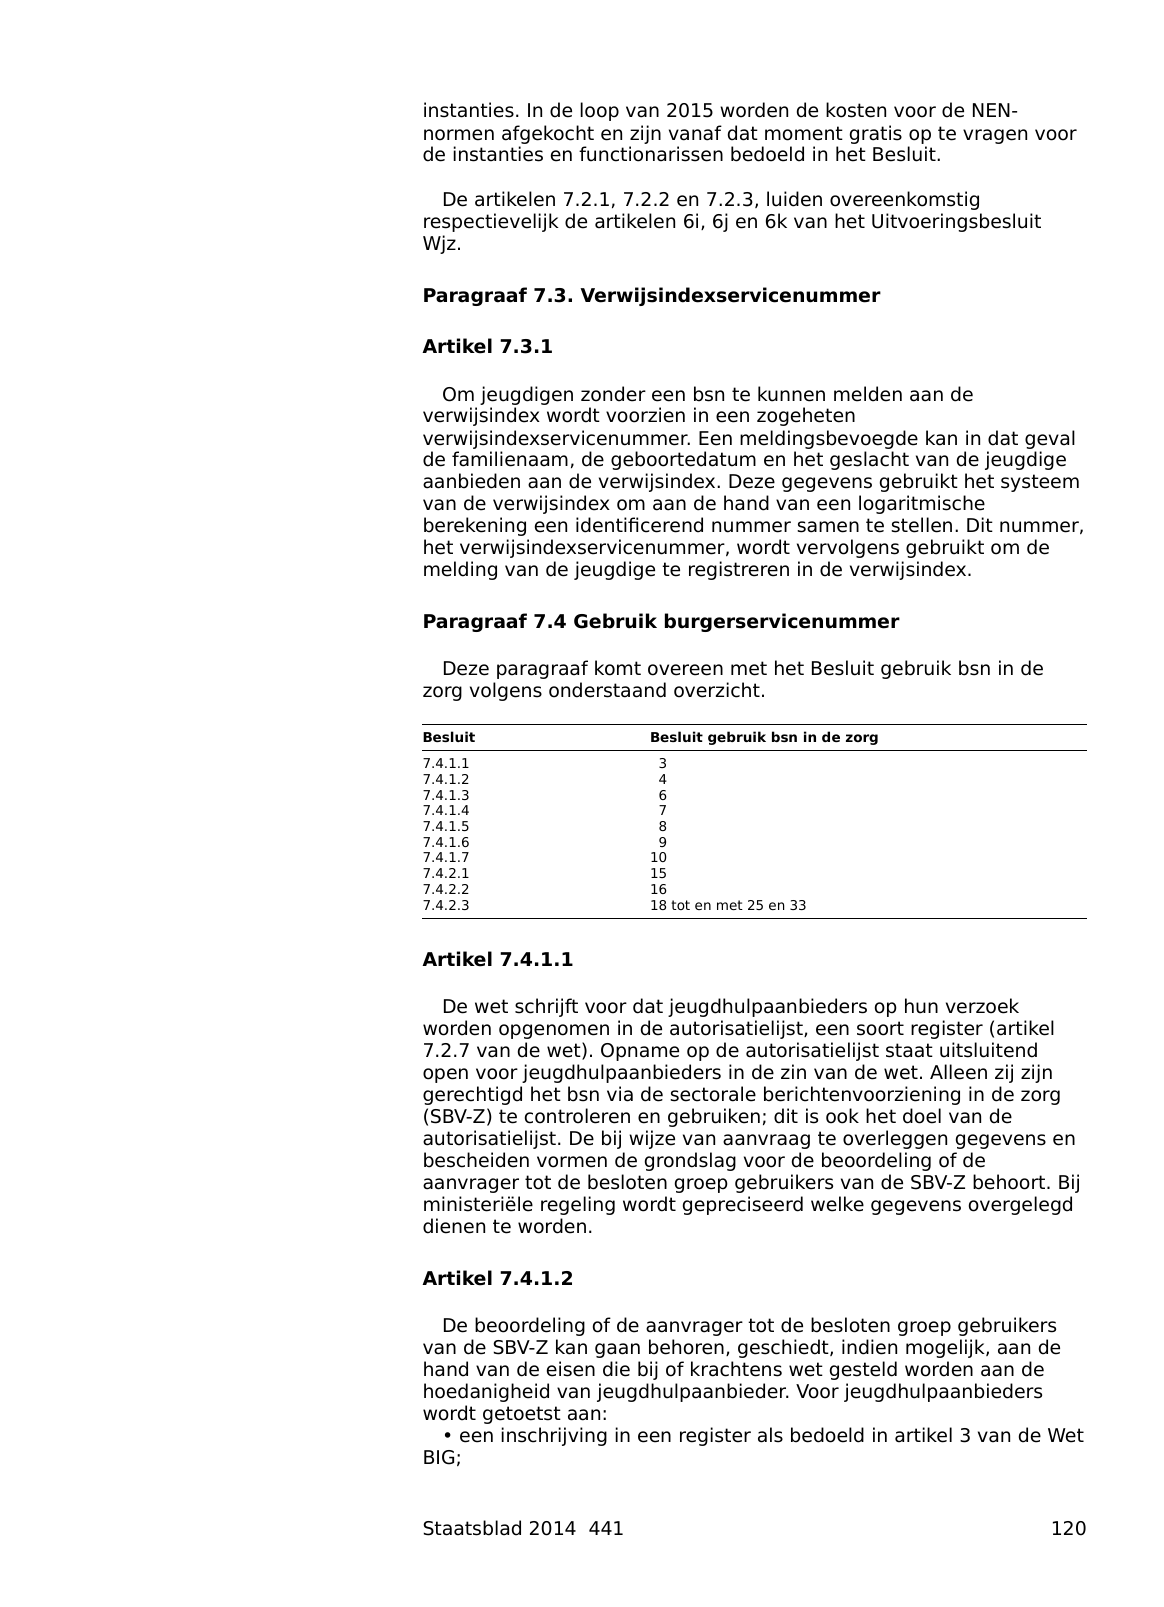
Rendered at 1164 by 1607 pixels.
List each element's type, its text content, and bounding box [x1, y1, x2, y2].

text De wet schrijft voor dat jeugdhulpaanbieders op hun verzoek worden opgenomen in de autorisatielijst, een soort register (artikel 7.2.7 van de wet). Opname op de autorisatielijst staat uitsluitend open voor jeugdhulpaanbieders in de zin van de wet. Alleen zij zijn gerechtigd het bsn via de sectorale berichtenvoorziening in de zorg (SBV-Z) te controleren en gebruiken; dit is ook het doel van de autorisatielijst. De bij wijze van aanvraag te overleggen gegevens en bescheiden vormen de grondslag voor de beoordeling of de aanvrager tot de besloten groep gebruikers van de SBV-Z behoort. Bij ministeriële regeling wordt gepreciseerd welke gegevens overgelegd dienen te worden. [422, 996, 1087, 1238]
table_cell 7.4.2.3 [422, 898, 644, 918]
table_cell 7.4.1.7 [422, 850, 644, 866]
table_header Besluit [422, 725, 644, 750]
subtitle Artikel 7.4.1.1 [422, 949, 1087, 971]
table_cell 8 [644, 819, 1087, 834]
subtitle Artikel 7.3.1 [422, 336, 1087, 358]
table_cell 6 [644, 788, 1087, 803]
subtitle Paragraaf 7.3. Verwijsindexservicenummer [422, 284, 1087, 306]
table_cell 7.4.1.3 [422, 788, 644, 803]
table_cell 16 [644, 882, 1087, 897]
table_cell 7.4.1.2 [422, 772, 644, 787]
table_cell 7.4.1.4 [422, 803, 644, 819]
text • een inschrijving in een register als bedoeld in artikel 3 van de Wet BIG; [422, 1424, 1087, 1468]
table_cell 7.4.1.5 [422, 819, 644, 834]
table_cell 10 [644, 850, 1087, 866]
table_cell 7.4.2.1 [422, 866, 644, 882]
text De artikelen 7.2.1, 7.2.2 en 7.2.3, luiden overeenkomstig respectievelijk de artikelen 6i, 6j en 6k van het Uitvoeringsbesluit Wjz. [422, 188, 1087, 254]
table_cell 7.4.1.1 [422, 751, 644, 772]
table_header Besluit gebruik bsn in de zorg [644, 725, 1087, 750]
table_cell 7.4.2.2 [422, 882, 644, 897]
text De beoordeling of de aanvrager tot de besloten groep gebruikers van de SBV-Z kan gaan behoren, geschiedt, indien mogelijk, aan de hand van de eisen die bij of krachtens wet gesteld worden aan de hoedanigheid van jeugdhulpaanbieder. Voor jeugdhulpaanbieders wordt getoetst aan: [422, 1315, 1087, 1424]
subtitle Paragraaf 7.4 Gebruik burgerservicenummer [422, 611, 1087, 633]
table_cell 9 [644, 835, 1087, 850]
table_cell 18 tot en met 25 en 33 [644, 898, 1087, 918]
text instanties. In de loop van 2015 worden de kosten voor de NEN-normen afgekocht en zijn vanaf dat moment gratis op te vragen voor de instanties en functionarissen bedoeld in het Besluit. [422, 100, 1087, 166]
table_cell 7.4.1.6 [422, 835, 644, 850]
text Deze paragraaf komt overeen met het Besluit gebruik bsn in de zorg volgens onderstaand overzicht. [422, 658, 1087, 702]
table_cell 3 [644, 751, 1087, 772]
text Om jeugdigen zonder een bsn te kunnen melden aan de verwijsindex wordt voorzien in een zogeheten verwijsindexservicenummer. Een meldingsbevoegde kan in dat geval de familienaam, de geboortedatum en het geslacht van de jeugdige aanbieden aan de verwijsindex. Deze gegevens gebruikt het systeem van de verwijsindex om aan de hand van een logaritmische berekening een identificerend nummer samen te stellen. Dit nummer, het verwijsindexservicenummer, wordt vervolgens gebruikt om de melding van de jeugdige te registreren in de verwijsindex. [422, 383, 1087, 581]
table_cell 4 [644, 772, 1087, 787]
subtitle Artikel 7.4.1.2 [422, 1268, 1087, 1290]
table_cell 15 [644, 866, 1087, 882]
table_cell 7 [644, 803, 1087, 819]
